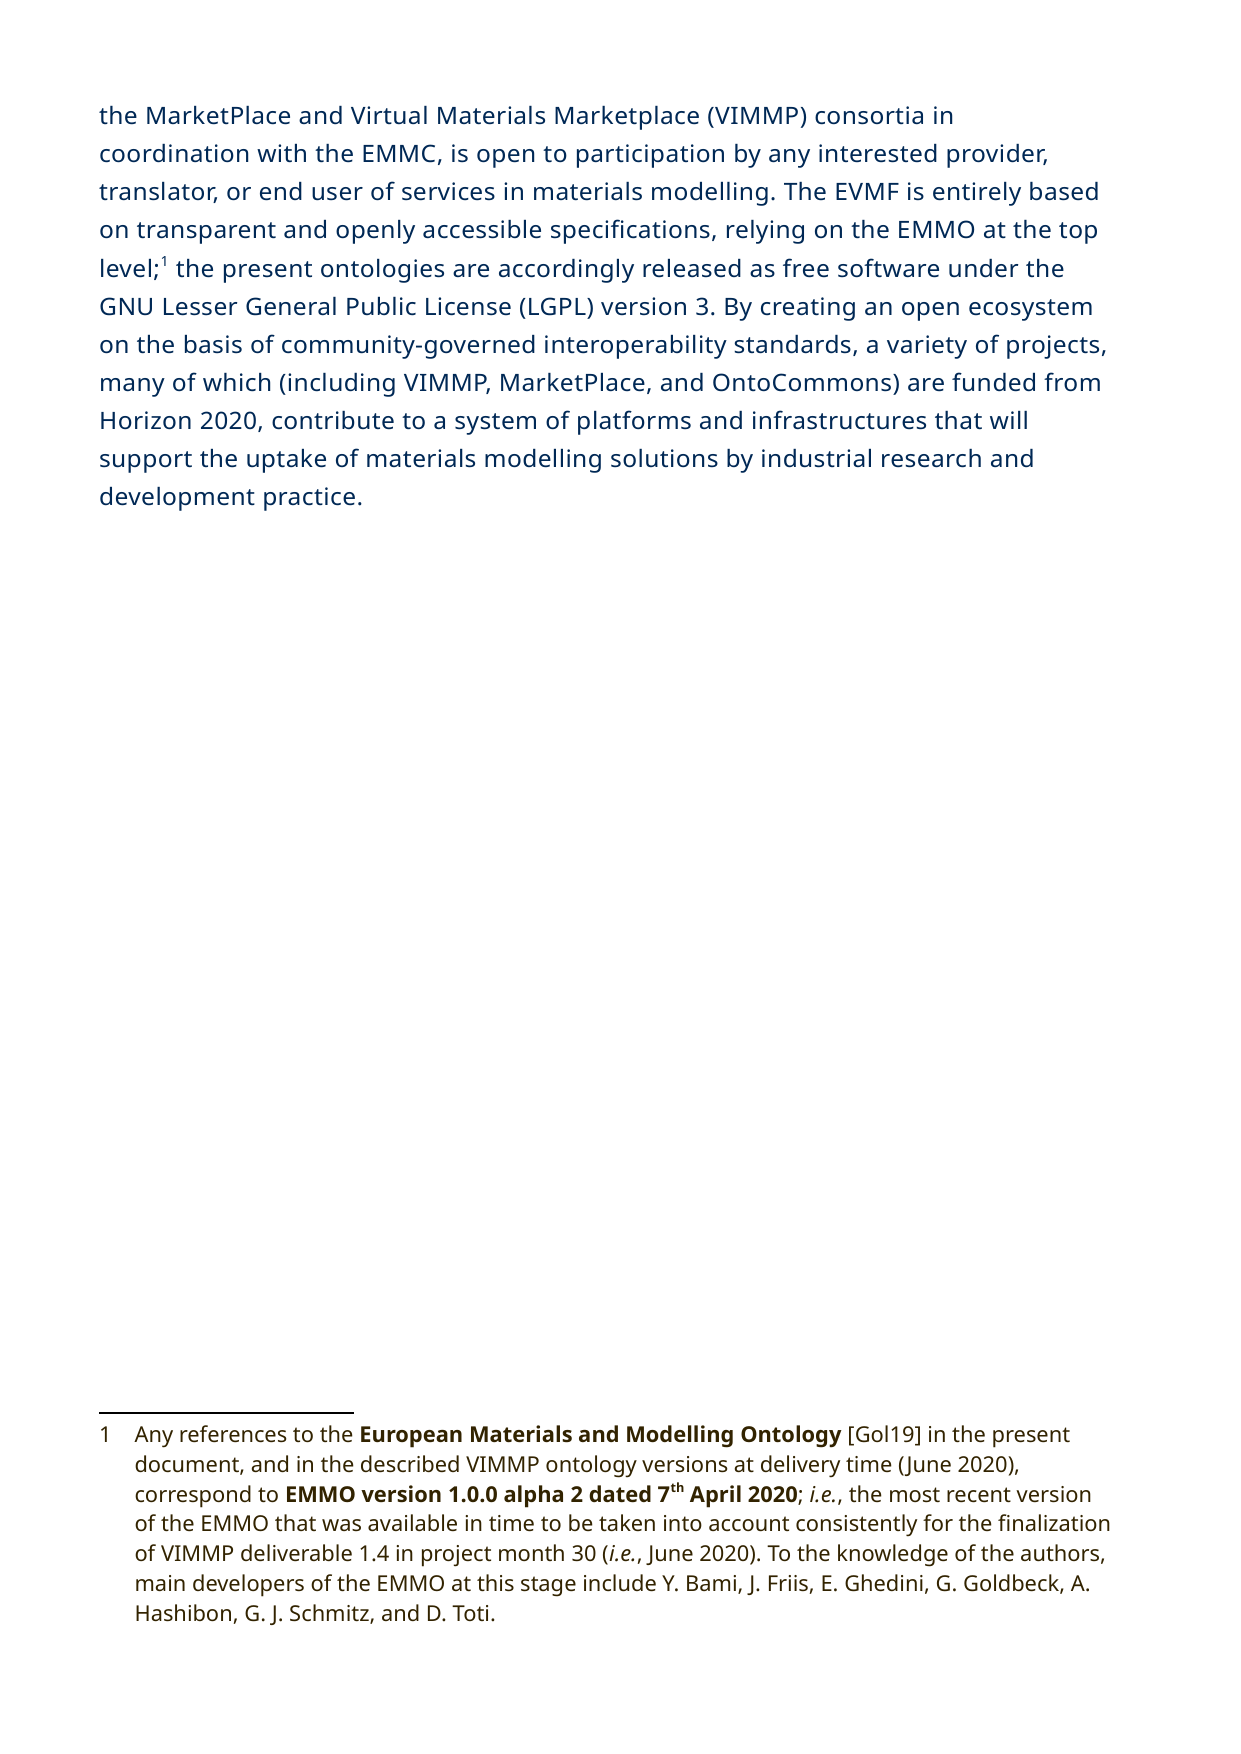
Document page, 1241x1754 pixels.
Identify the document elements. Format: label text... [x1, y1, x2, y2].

text the MarketPlace and Virtual Materials Marketplace (VIMMP) consortia in coordination with the EMMC, is open to participation by any interested provider, translator, or end user of services in materials modelling. The EVMF is entirely based on transparent and openly accessible specifications, relying on the EMMO at the top level; the present ontologies are accordingly released as free software under the GNU Lesser General Public License (LGPL) version 3. By creating an open ecosystem on the basis of community-governed interoperability standards, a variety of projects, many of which (including VIMMP, MarketPlace, and OntoCommons) are funded from Horizon 2020, contribute to a system of platforms and infrastructures that will support the uptake of materials modelling solutions by industrial research and development practice. [99, 99, 1114, 513]
text Any references to the European Materials and Modelling Ontology [Gol19] in the present document, and in the described VIMMP ontology versions at delivery time (June 2020), correspond to EMMO version 1.0.0 alpha 2 dated 7th April 2020; i.e., the most recent version of the EMMO that was available in time to be taken into account consistently for the finalization of VIMMP deliverable 1.4 in project month 30 (i.e., June 2020). To the knowledge of the authors, main developers of the EMMO at this stage include Y. Bami, J. Friis, E. Ghedini, G. Goldbeck, A. Hashibon, G. J. Schmitz, and D. Toti. [99, 1419, 1114, 1627]
